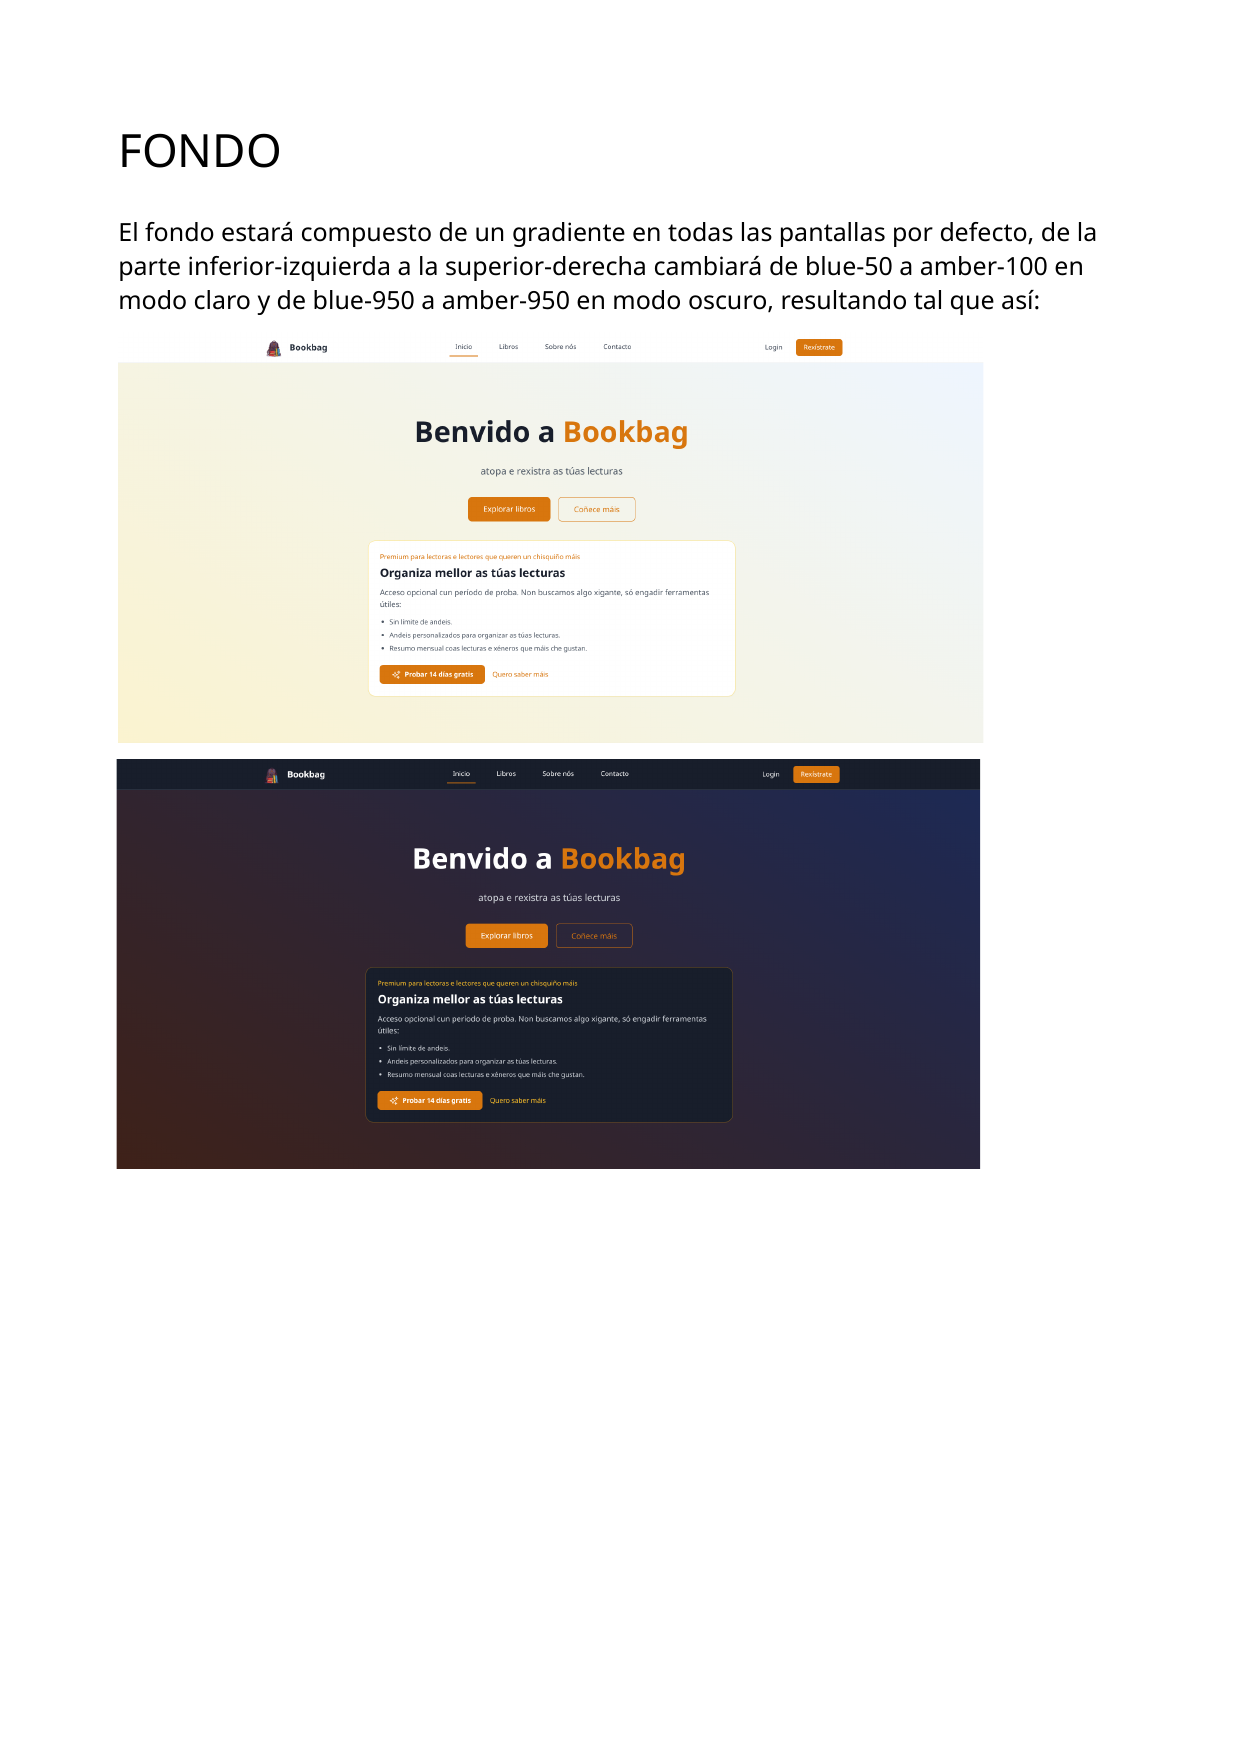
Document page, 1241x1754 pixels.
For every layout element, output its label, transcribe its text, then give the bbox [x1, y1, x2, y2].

picture [118, 332, 984, 743]
text FONDO [118, 118, 1122, 181]
picture [116, 759, 981, 1169]
text El fondo estará compuesto de un gradiente en todas las pantallas por defecto, de la parte inferior-izquierda a la superior-derecha cambiará de blue-50 a amber-100 en modo claro y de blue-950 a amber-950 en modo oscuro, resultando tal que así: [118, 214, 1122, 317]
